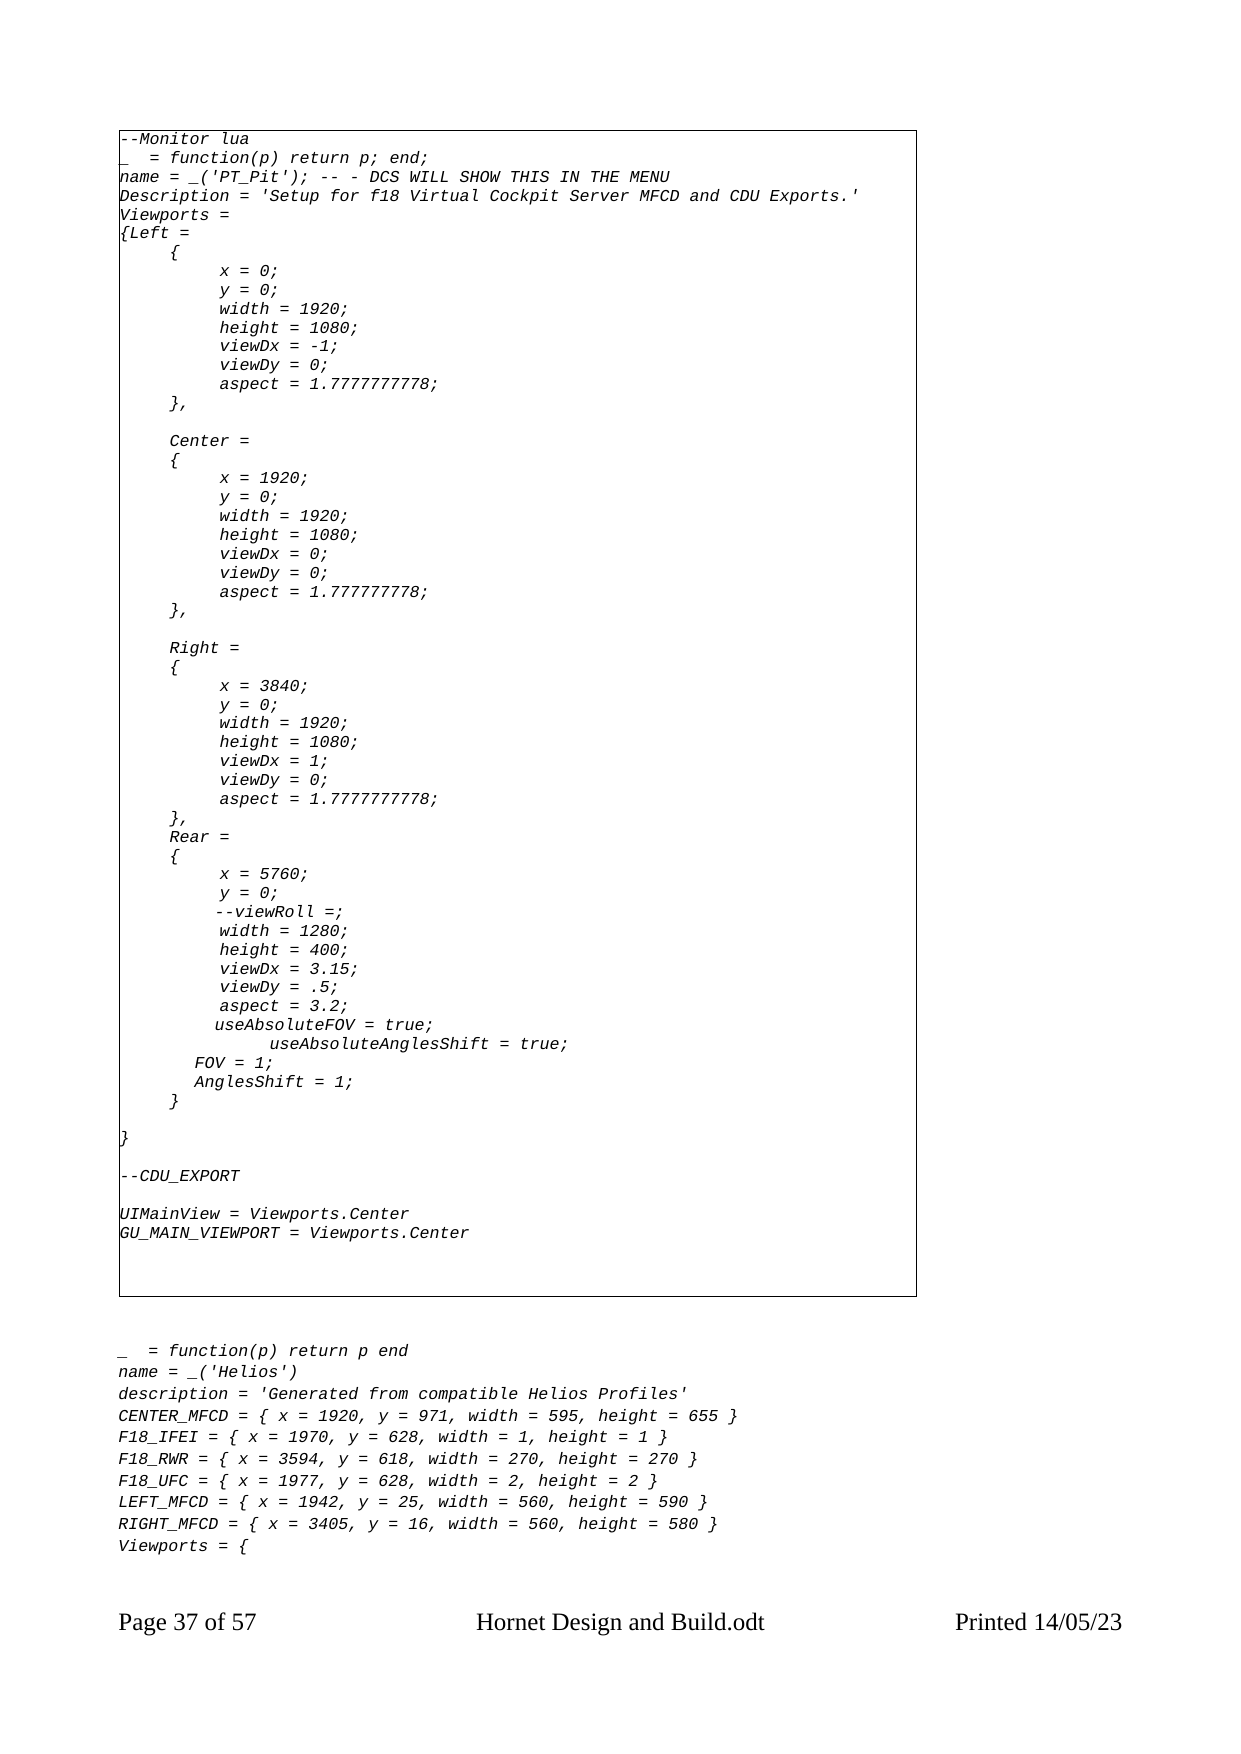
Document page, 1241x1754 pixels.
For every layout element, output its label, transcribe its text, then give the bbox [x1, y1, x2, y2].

text F18_RWR = { x = 3594, y = 618, width = 270, height = 270 } [118, 1451, 1122, 1469]
text F18_UFC = { x = 1977, y = 628, width = 2, height = 2 } [118, 1472, 1122, 1491]
text name = _('Helios') [118, 1364, 1122, 1383]
text RIGHT_MFCD = { x = 3405, y = 16, width = 560, height = 580 } [118, 1516, 1122, 1534]
text _ = function(p) return p end [118, 1342, 1122, 1361]
text LEFT_MFCD = { x = 1942, y = 25, width = 560, height = 590 } [118, 1494, 1122, 1513]
text F18_IFEI = { x = 1970, y = 628, width = 1, height = 1 } [118, 1429, 1122, 1448]
text CENTER_MFCD = { x = 1920, y = 971, width = 595, height = 655 } [118, 1407, 1122, 1426]
text Viewports = { [118, 1537, 1122, 1556]
text description = 'Generated from compatible Helios Profiles' [118, 1386, 1122, 1404]
